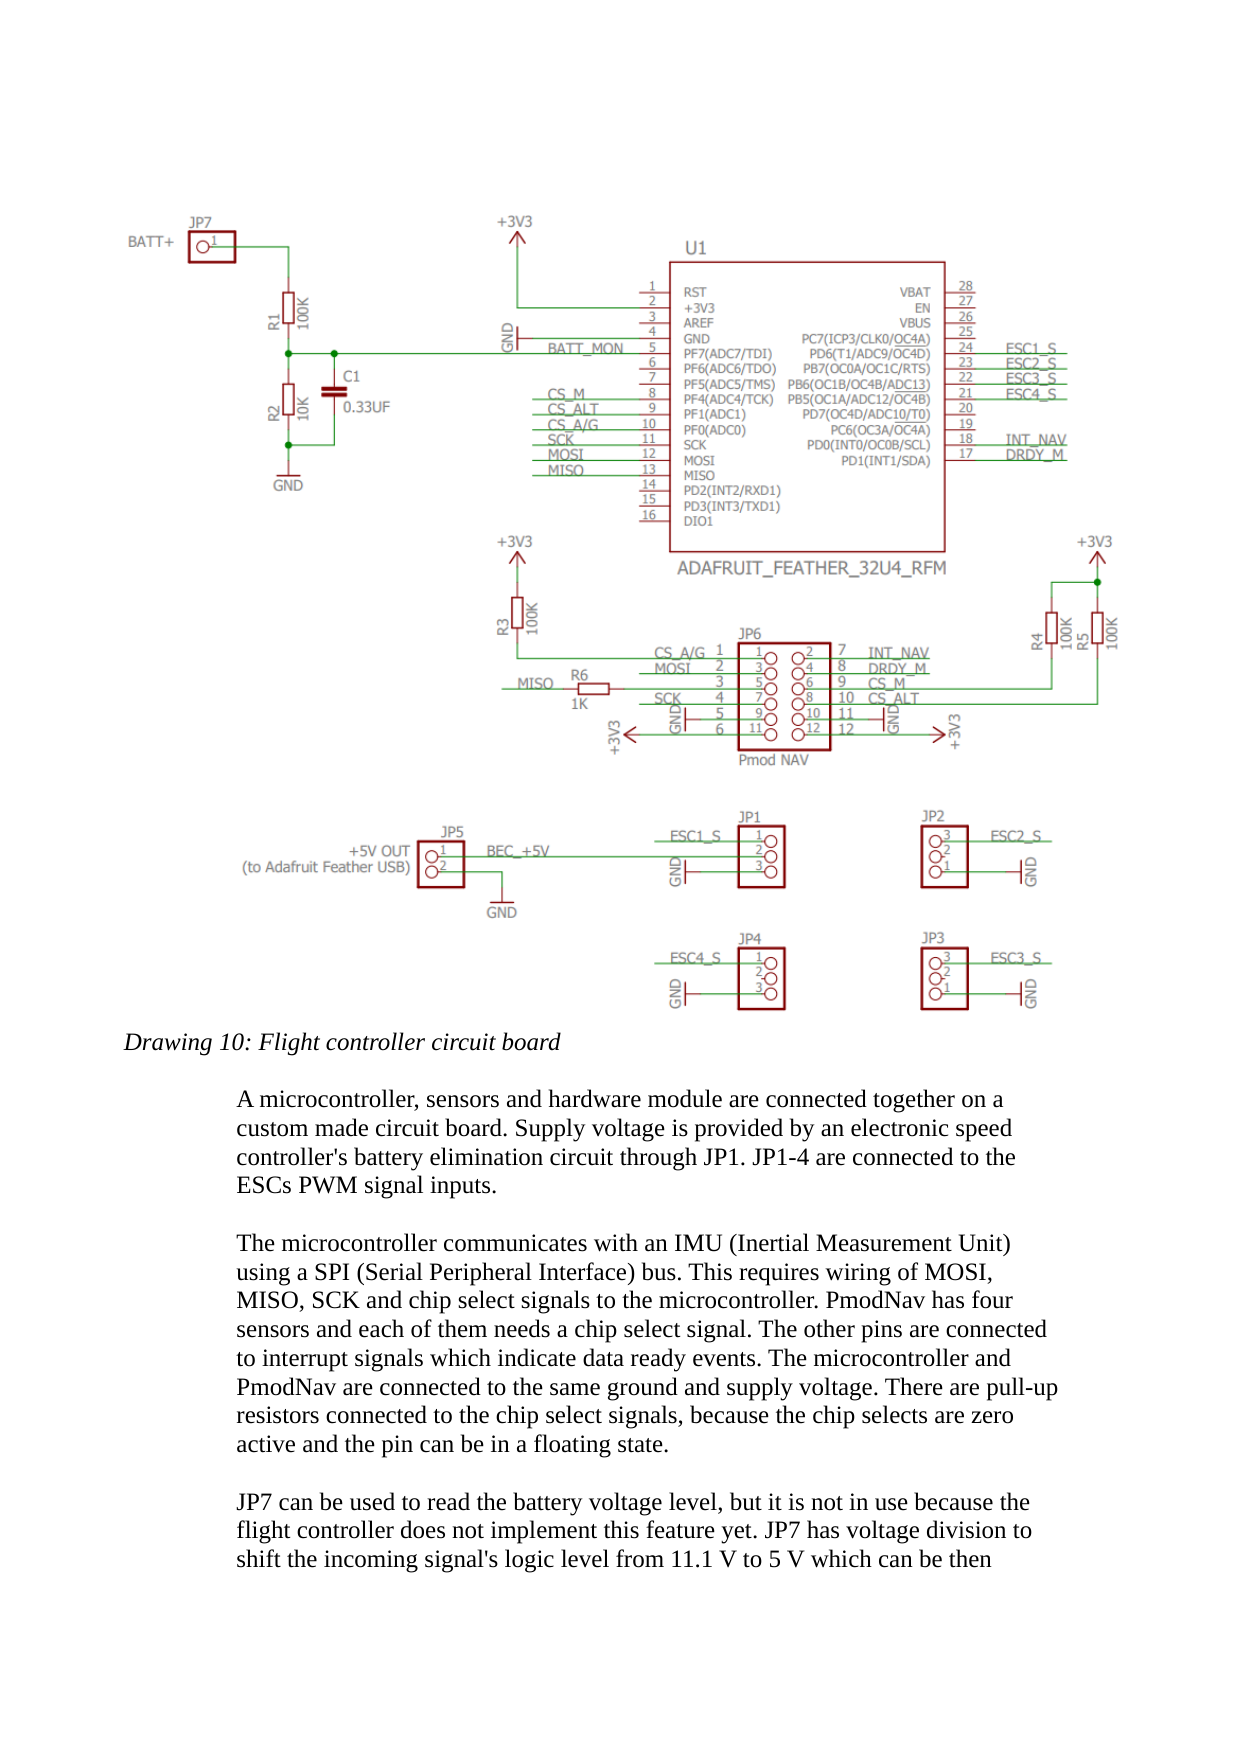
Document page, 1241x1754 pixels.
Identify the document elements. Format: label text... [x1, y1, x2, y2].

text Drawing 10: Flight controller circuit board [124, 1027, 1128, 1055]
picture [123, 194, 1128, 1027]
text The microcontroller communicates with an IMU (Inertial Measurement Unit) using a SPI (Serial Peripheral Interface) bus. This requires wiring of MOSI, MISO, SCK and chip select signals to the microcontroller. PmodNav has four sensors and each of them needs a chip select signal. The other pins are connected to interrupt signals which indicate data ready events. The microcontroller and PmodNav are connected to the same ground and supply voltage. There are pull-up resistors connected to the chip select signals, because the chip selects are zero active and the pin can be in a floating state. [236, 1228, 1063, 1458]
text A microcontroller, sensors and hardware module are connected together on a custom made circuit board. Supply voltage is provided by an electronic speed controller's battery elimination circuit through JP1. JP1-4 are connected to the ESCs PWM signal inputs. [236, 1055, 1063, 1199]
text [236, 177, 1063, 194]
text JP7 can be used to read the battery voltage level, but it is not in use because the flight controller does not implement this feature yet. JP7 has voltage division to shift the incoming signal's logic level from 11.1 V to 5 V which can be then [236, 1487, 1063, 1573]
